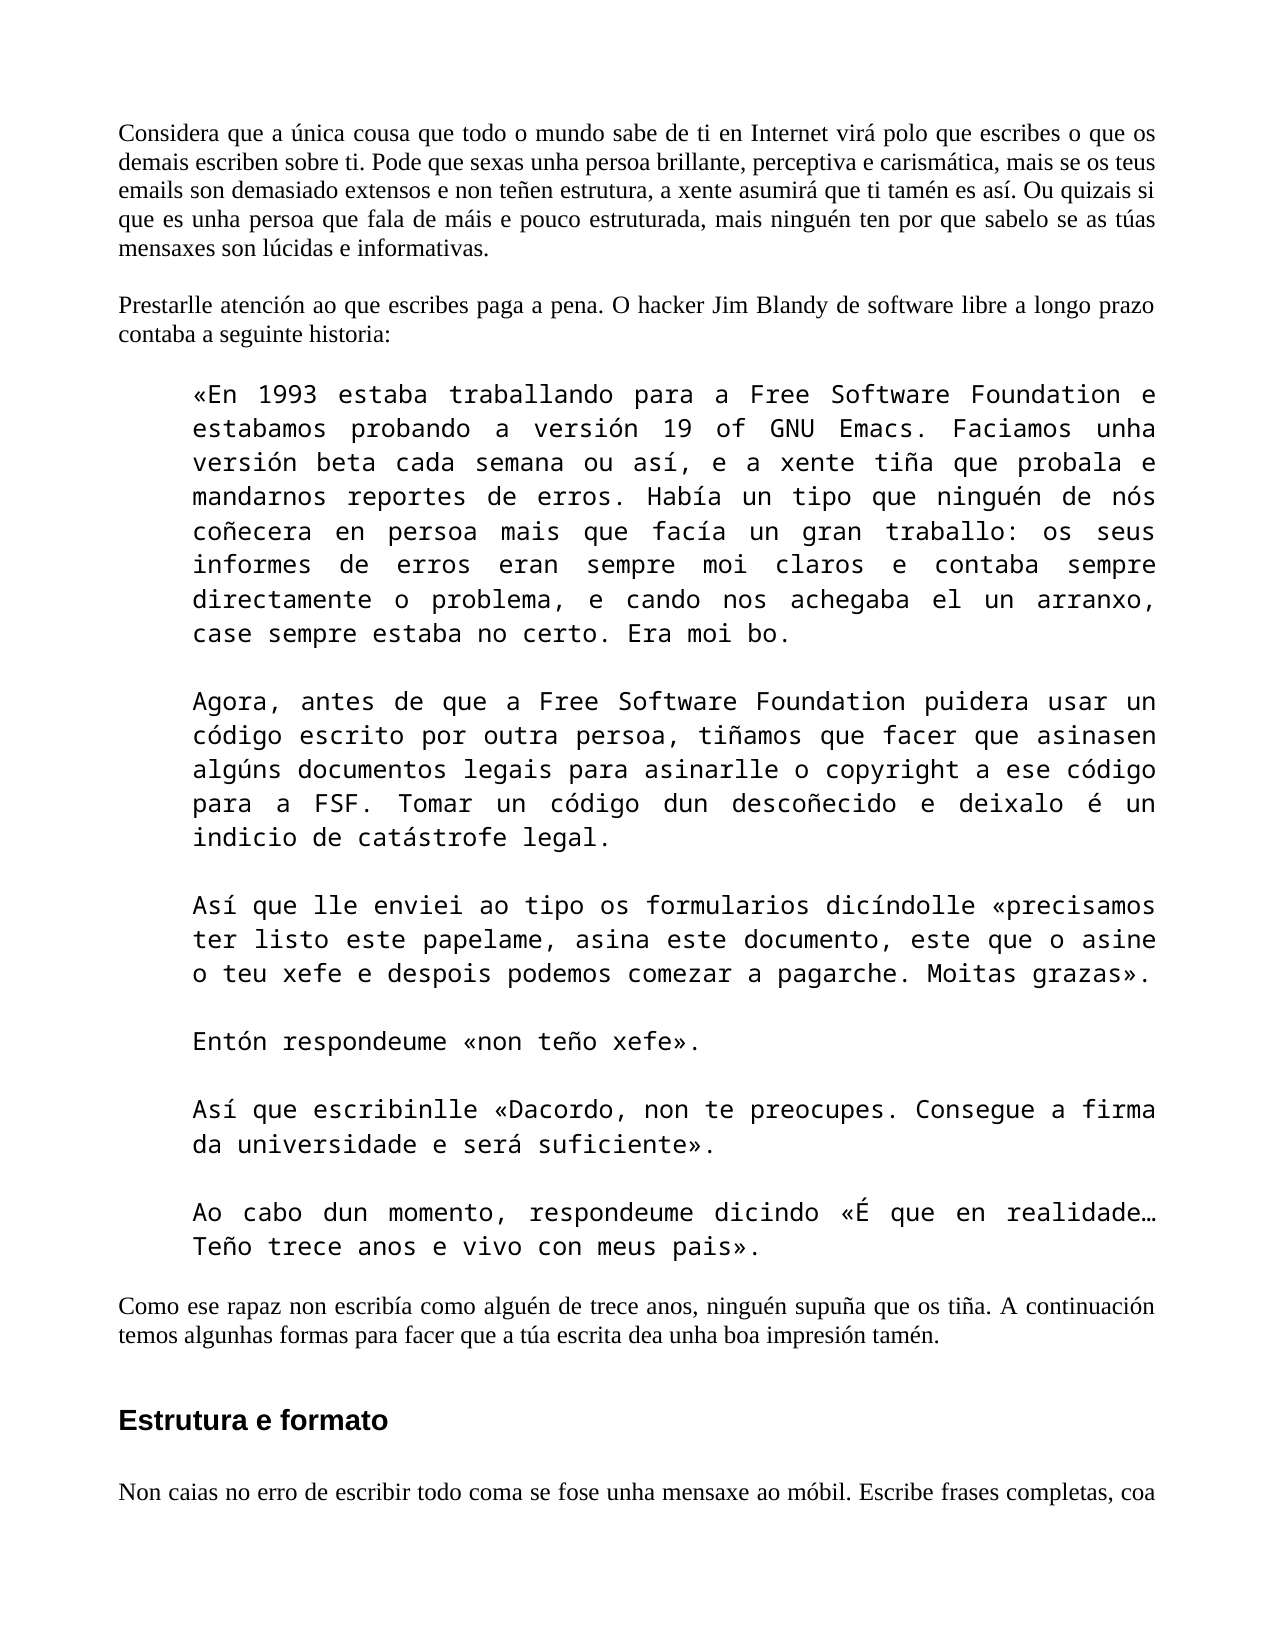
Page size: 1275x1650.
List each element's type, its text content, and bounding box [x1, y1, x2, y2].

text Como ese rapaz non escribía como alguén de trece anos, ninguén supuña que os tiña. A continuación temos algunhas formas para facer que a túa escrita dea unha boa impresión tamén. [118, 1291, 1157, 1349]
text Entón respondeume «non teño xefe». [192, 1024, 1157, 1058]
text Non caias no erro de escribir todo coma se fose unha mensaxe ao móbil. Escribe frases completas, coa [118, 1477, 1157, 1506]
text Ao cabo dun momento, respondeume dicindo «É que en realidade… Teño trece anos e vivo con meus pais». [192, 1194, 1157, 1262]
text Agora, antes de que a Free Software Foundation puidera usar un código escrito por outra persoa, tiñamos que facer que asinasen algúns documentos legais para asinarlle o copyright a ese código para a FSF. Tomar un código dun descoñecido e deixalo é un indicio de catástrofe legal. [192, 683, 1157, 854]
text Así que lle enviei ao tipo os formularios dicíndolle «precisamos ter listo este papelame, asina este documento, este que o asine o teu xefe e despois podemos comezar a pagarche. Moitas grazas». [192, 888, 1157, 990]
text «En 1993 estaba traballando para a Free Software Foundation e estabamos probando a versión 19 of GNU Emacs. Faciamos unha versión beta cada semana ou así, e a xente tiña que probala e mandarnos reportes de erros. Había un tipo que ninguén de nós coñecera en persoa mais que facía un gran traballo: os seus informes de erros eran sempre moi claros e contaba sempre directamente o problema, e cando nos achegaba el un arranxo, case sempre estaba no certo. Era moi bo. [192, 377, 1157, 649]
subtitle Estrutura e formato [118, 1402, 1157, 1436]
text Considera que a única cousa que todo o mundo sabe de ti en Internet virá polo que escribes o que os demais escriben sobre ti. Pode que sexas unha persoa brillante, perceptiva e carismática, mais se os teus emails son demasiado extensos e non teñen estrutura, a xente asumirá que ti tamén es así. Ou quizais si que es unha persoa que fala de máis e pouco estruturada, mais ninguén ten por que sabelo se as túas mensaxes son lúcidas e informativas. [118, 118, 1157, 262]
text Así que escribinlle «Dacordo, non te preocupes. Consegue a firma da universidade e será suficiente». [192, 1092, 1157, 1160]
text Prestarlle atención ao que escribes paga a pena. O hacker Jim Blandy de software libre a longo prazo contaba a seguinte historia: [118, 291, 1157, 348]
